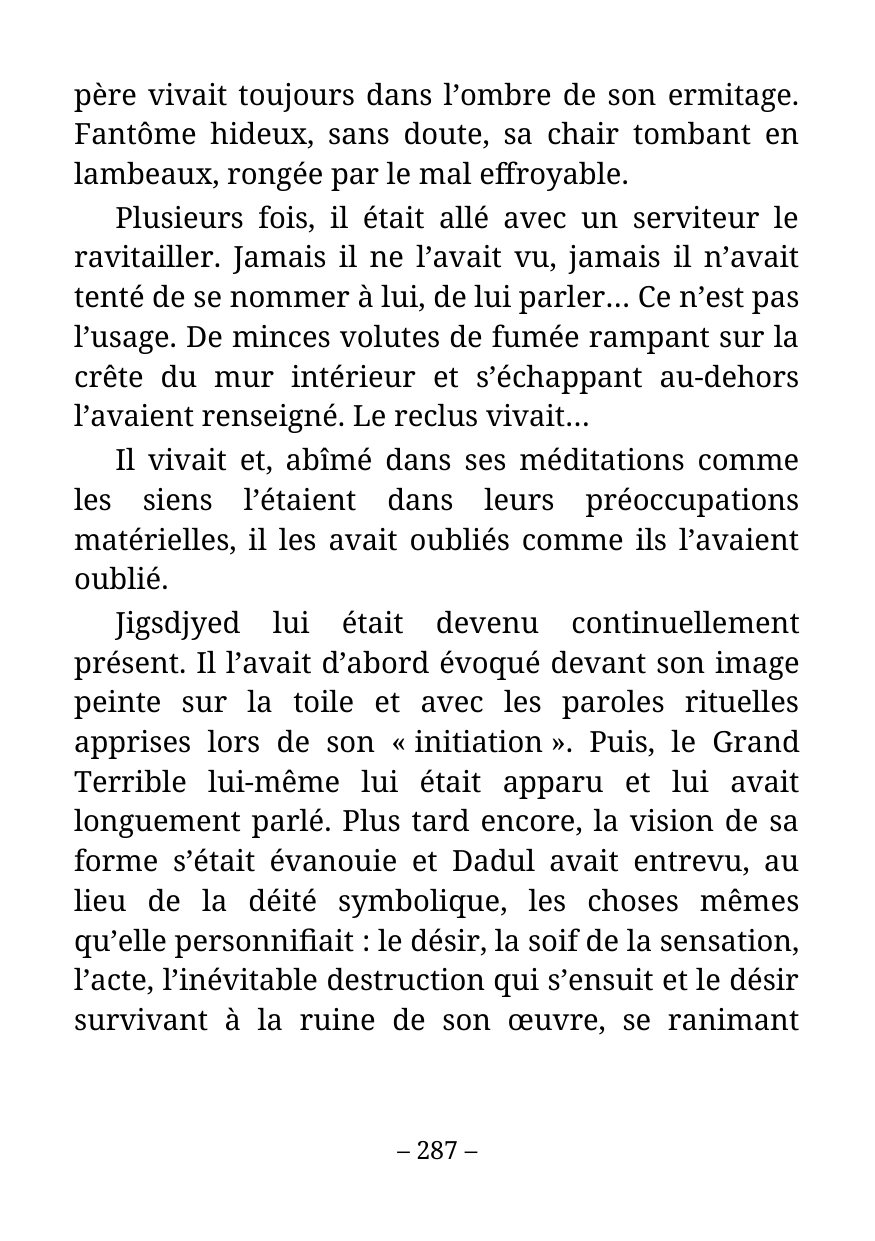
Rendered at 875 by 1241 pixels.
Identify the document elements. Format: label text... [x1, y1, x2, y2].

text Plusieurs fois, il était allé avec un serviteur le ravitailler. Jamais il ne l’avait vu, jamais il n’avait tenté de se nommer à lui, de lui parler… Ce n’est pas l’usage. De minces volutes de fumée rampant sur la crête du mur intérieur et s’échappant au-dehors l’avaient renseigné. Le reclus vivait… [74, 197, 800, 435]
text Jigsdjyed lui était devenu continuellement présent. Il l’avait d’abord évoqué devant son image peinte sur la toile et avec les paroles rituelles apprises lors de son « initiation ». Puis, le Grand Terrible lui-même lui était apparu et lui avait longuement parlé. Plus tard encore, la vision de sa forme s’était évanouie et Dadul avait entrevu, au lieu de la déité symbolique, les choses mêmes qu’elle personnifiait : le désir, la soif de la sensation, l’acte, l’inévitable destruction qui s’ensuit et le désir survivant à la ruine de son œuvre, se ranimant [74, 602, 800, 1039]
text père vivait toujours dans l’ombre de son ermitage. Fantôme hideux, sans doute, sa chair tombant en lambeaux, rongée par le mal effroyable. [74, 74, 800, 193]
text Il vivait et, abîmé dans ses méditations comme les siens l’étaient dans leurs préoccupations matérielles, il les avait oubliés comme ils l’avaient oublié. [74, 439, 800, 598]
